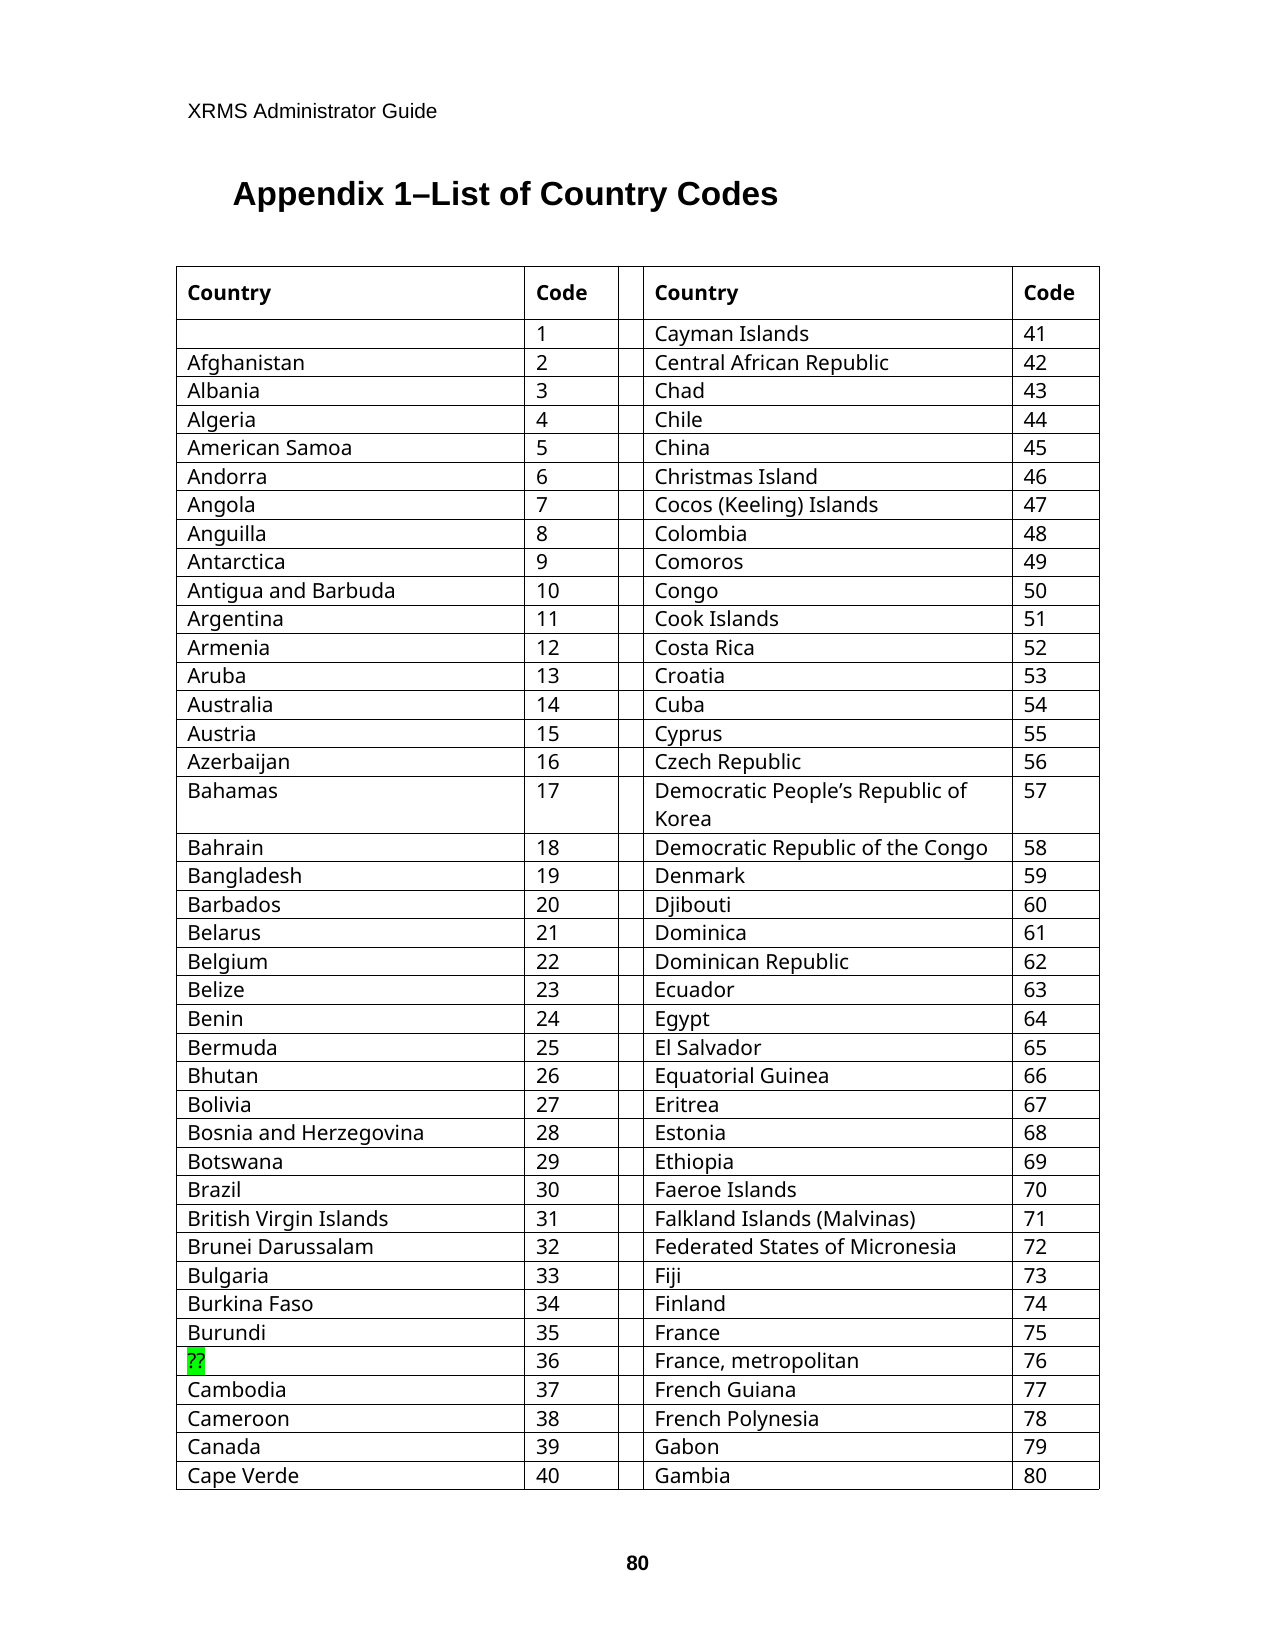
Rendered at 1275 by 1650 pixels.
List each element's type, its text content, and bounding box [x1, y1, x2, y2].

table_cell 30 [525, 1176, 618, 1204]
table_cell Brunei Darussalam [177, 1233, 524, 1261]
table_cell Democratic Republic of the Congo [644, 834, 1012, 861]
table_cell Bosnia and Herzegovina [177, 1119, 524, 1147]
table_cell Egypt [644, 1005, 1012, 1032]
table_cell El Salvador [644, 1034, 1012, 1061]
table_cell Bolivia [177, 1091, 524, 1118]
table_cell [619, 320, 643, 348]
table_cell [619, 976, 643, 1004]
table_cell Cayman Islands [644, 320, 1012, 348]
table_cell [619, 748, 643, 776]
table_cell 18 [525, 834, 618, 861]
table_cell Costa Rica [644, 634, 1012, 662]
table_cell Chad [644, 377, 1012, 405]
table_cell Christmas Island [644, 463, 1012, 490]
table_header Code [525, 267, 618, 319]
table_cell 48 [1013, 520, 1099, 547]
table_cell Bangladesh [177, 862, 524, 890]
table_cell 61 [1013, 919, 1099, 947]
table_cell Federated States of Micronesia [644, 1233, 1012, 1261]
table_cell 58 [1013, 834, 1099, 861]
table_cell 17 [525, 777, 618, 833]
table_cell 26 [525, 1062, 618, 1089]
table_cell [619, 1290, 643, 1318]
table_cell 63 [1013, 976, 1099, 1004]
table_cell 76 [1013, 1347, 1099, 1375]
table_cell 65 [1013, 1034, 1099, 1061]
table_cell Argentina [177, 606, 524, 633]
table_cell [619, 1319, 643, 1346]
table_cell France [644, 1319, 1012, 1346]
table_cell Austria [177, 720, 524, 747]
table_cell Fiji [644, 1262, 1012, 1289]
table_cell 75 [1013, 1319, 1099, 1346]
table_cell Angola [177, 491, 524, 519]
table_cell 50 [1013, 577, 1099, 604]
table_cell Anguilla [177, 520, 524, 547]
table_cell 2 [525, 349, 618, 376]
table_cell Ethiopia [644, 1148, 1012, 1175]
table_cell [619, 349, 643, 376]
table_cell 14 [525, 691, 618, 719]
table_cell Cook Islands [644, 606, 1012, 633]
table_cell Democratic People’s Republic of Korea [644, 777, 1012, 833]
table_cell Djibouti [644, 891, 1012, 918]
table_cell 45 [1013, 434, 1099, 462]
table_cell [619, 577, 643, 604]
table_cell [619, 463, 643, 490]
table_cell 44 [1013, 406, 1099, 433]
table_cell Central African Republic [644, 349, 1012, 376]
table_cell Australia [177, 691, 524, 719]
table_cell 4 [525, 406, 618, 433]
table_cell China [644, 434, 1012, 462]
table_cell 77 [1013, 1376, 1099, 1403]
table_header Country [177, 267, 524, 319]
table_cell [619, 491, 643, 519]
table_cell Andorra [177, 463, 524, 490]
table_cell [619, 549, 643, 576]
table_cell 72 [1013, 1233, 1099, 1261]
table_cell 39 [525, 1433, 618, 1461]
table_cell 11 [525, 606, 618, 633]
table_cell 8 [525, 520, 618, 547]
table_cell Comoros [644, 549, 1012, 576]
table_cell 27 [525, 1091, 618, 1118]
table_cell Colombia [644, 520, 1012, 547]
table_cell Belize [177, 976, 524, 1004]
table_cell 7 [525, 491, 618, 519]
table_cell Brazil [177, 1176, 524, 1204]
table_cell 59 [1013, 862, 1099, 890]
table_cell Aruba [177, 663, 524, 690]
table_cell 23 [525, 976, 618, 1004]
table_cell Algeria [177, 406, 524, 433]
table_cell 57 [1013, 777, 1099, 833]
table_cell [619, 520, 643, 547]
table_cell [619, 1005, 643, 1032]
table_cell [619, 634, 643, 662]
table_cell 43 [1013, 377, 1099, 405]
table_cell 55 [1013, 720, 1099, 747]
table_cell Faeroe Islands [644, 1176, 1012, 1204]
table_cell Falkland Islands (Malvinas) [644, 1205, 1012, 1232]
table_cell Botswana [177, 1148, 524, 1175]
table_cell 80 [1013, 1462, 1099, 1489]
table_cell 22 [525, 948, 618, 975]
table_cell 64 [1013, 1005, 1099, 1032]
table_cell American Samoa [177, 434, 524, 462]
table_cell Canada [177, 1433, 524, 1461]
table_cell 37 [525, 1376, 618, 1403]
table_cell France, metropolitan [644, 1347, 1012, 1375]
table_cell Bulgaria [177, 1262, 524, 1289]
table_cell Dominica [644, 919, 1012, 947]
table_cell 73 [1013, 1262, 1099, 1289]
table_cell Croatia [644, 663, 1012, 690]
table_cell 36 [525, 1347, 618, 1375]
table_header Country [644, 267, 1012, 319]
table_cell [619, 720, 643, 747]
table_cell 52 [1013, 634, 1099, 662]
table_cell [619, 377, 643, 405]
table_cell 16 [525, 748, 618, 776]
table_cell 1 [525, 320, 618, 348]
table_cell [619, 1405, 643, 1432]
table_cell [177, 320, 524, 348]
table_cell Barbados [177, 891, 524, 918]
table_cell Gabon [644, 1433, 1012, 1461]
table_cell Benin [177, 1005, 524, 1032]
table_cell [619, 1148, 643, 1175]
table_cell [619, 434, 643, 462]
table_cell 49 [1013, 549, 1099, 576]
table_cell Bahrain [177, 834, 524, 861]
table_cell [619, 691, 643, 719]
table_cell Burkina Faso [177, 1290, 524, 1318]
table_cell 29 [525, 1148, 618, 1175]
table_cell Equatorial Guinea [644, 1062, 1012, 1089]
table_cell 40 [525, 1462, 618, 1489]
table_cell Bahamas [177, 777, 524, 833]
table_cell 60 [1013, 891, 1099, 918]
table_cell Cyprus [644, 720, 1012, 747]
table_cell 19 [525, 862, 618, 890]
table_cell 46 [1013, 463, 1099, 490]
table_cell 12 [525, 634, 618, 662]
table_cell 79 [1013, 1433, 1099, 1461]
table_cell 78 [1013, 1405, 1099, 1432]
table_cell 31 [525, 1205, 618, 1232]
table_cell Bhutan [177, 1062, 524, 1089]
table_cell [619, 1034, 643, 1061]
table_cell Bermuda [177, 1034, 524, 1061]
table_cell 35 [525, 1319, 618, 1346]
subtitle Appendix 1–List of Country Codes [187, 175, 1087, 212]
table_cell Eritrea [644, 1091, 1012, 1118]
table_cell 71 [1013, 1205, 1099, 1232]
table_cell Belarus [177, 919, 524, 947]
table_cell [619, 891, 643, 918]
table_cell Ecuador [644, 976, 1012, 1004]
table_cell [619, 1119, 643, 1147]
table_cell Antarctica [177, 549, 524, 576]
table_cell Cuba [644, 691, 1012, 719]
table_cell 54 [1013, 691, 1099, 719]
table_cell [619, 1347, 643, 1375]
table_cell [619, 1262, 643, 1289]
table_cell [619, 1176, 643, 1204]
table_cell Cocos (Keeling) Islands [644, 491, 1012, 519]
table_cell 69 [1013, 1148, 1099, 1175]
table_header Code [1013, 267, 1099, 319]
table_cell 42 [1013, 349, 1099, 376]
table_cell Burundi [177, 1319, 524, 1346]
table_cell [619, 834, 643, 861]
table_cell 21 [525, 919, 618, 947]
table_cell [619, 862, 643, 890]
table_cell Belgium [177, 948, 524, 975]
table_cell Czech Republic [644, 748, 1012, 776]
table_cell 33 [525, 1262, 618, 1289]
table_cell 25 [525, 1034, 618, 1061]
table_header [619, 267, 643, 319]
table_cell 74 [1013, 1290, 1099, 1318]
table_cell Afghanistan [177, 349, 524, 376]
table_cell [619, 1433, 643, 1461]
table_cell [619, 1062, 643, 1089]
table_cell 62 [1013, 948, 1099, 975]
table_cell 66 [1013, 1062, 1099, 1089]
table_cell Congo [644, 577, 1012, 604]
table_cell 5 [525, 434, 618, 462]
table_cell Cambodia [177, 1376, 524, 1403]
table_cell Azerbaijan [177, 748, 524, 776]
table_cell 38 [525, 1405, 618, 1432]
table_cell 51 [1013, 606, 1099, 633]
table_cell [619, 919, 643, 947]
table_cell [619, 1233, 643, 1261]
table_cell [619, 1376, 643, 1403]
table_cell 32 [525, 1233, 618, 1261]
table_cell [619, 777, 643, 833]
table_cell 53 [1013, 663, 1099, 690]
table_cell Gambia [644, 1462, 1012, 1489]
table_cell [619, 1462, 643, 1489]
table_cell Denmark [644, 862, 1012, 890]
table_cell Estonia [644, 1119, 1012, 1147]
table_cell Cape Verde [177, 1462, 524, 1489]
table_cell French Guiana [644, 1376, 1012, 1403]
table_cell ?? [177, 1347, 524, 1375]
table_cell Antigua and Barbuda [177, 577, 524, 604]
table_cell 70 [1013, 1176, 1099, 1204]
table_cell [619, 948, 643, 975]
table_cell Finland [644, 1290, 1012, 1318]
table_cell 9 [525, 549, 618, 576]
table_cell 13 [525, 663, 618, 690]
table_cell 24 [525, 1005, 618, 1032]
table_cell [619, 1205, 643, 1232]
table_cell [619, 1091, 643, 1118]
table_cell [619, 406, 643, 433]
table_cell 47 [1013, 491, 1099, 519]
table_cell 6 [525, 463, 618, 490]
table_cell 15 [525, 720, 618, 747]
table_cell 56 [1013, 748, 1099, 776]
table_cell [619, 663, 643, 690]
table_cell 34 [525, 1290, 618, 1318]
table_cell British Virgin Islands [177, 1205, 524, 1232]
table_cell 10 [525, 577, 618, 604]
table_cell 68 [1013, 1119, 1099, 1147]
table_cell Albania [177, 377, 524, 405]
table_cell 41 [1013, 320, 1099, 348]
table_cell [619, 606, 643, 633]
table_cell 28 [525, 1119, 618, 1147]
table_cell Cameroon [177, 1405, 524, 1432]
table_cell 20 [525, 891, 618, 918]
table_cell French Polynesia [644, 1405, 1012, 1432]
table_cell 3 [525, 377, 618, 405]
table_cell Chile [644, 406, 1012, 433]
table_cell Armenia [177, 634, 524, 662]
table_cell 67 [1013, 1091, 1099, 1118]
table_cell Dominican Republic [644, 948, 1012, 975]
